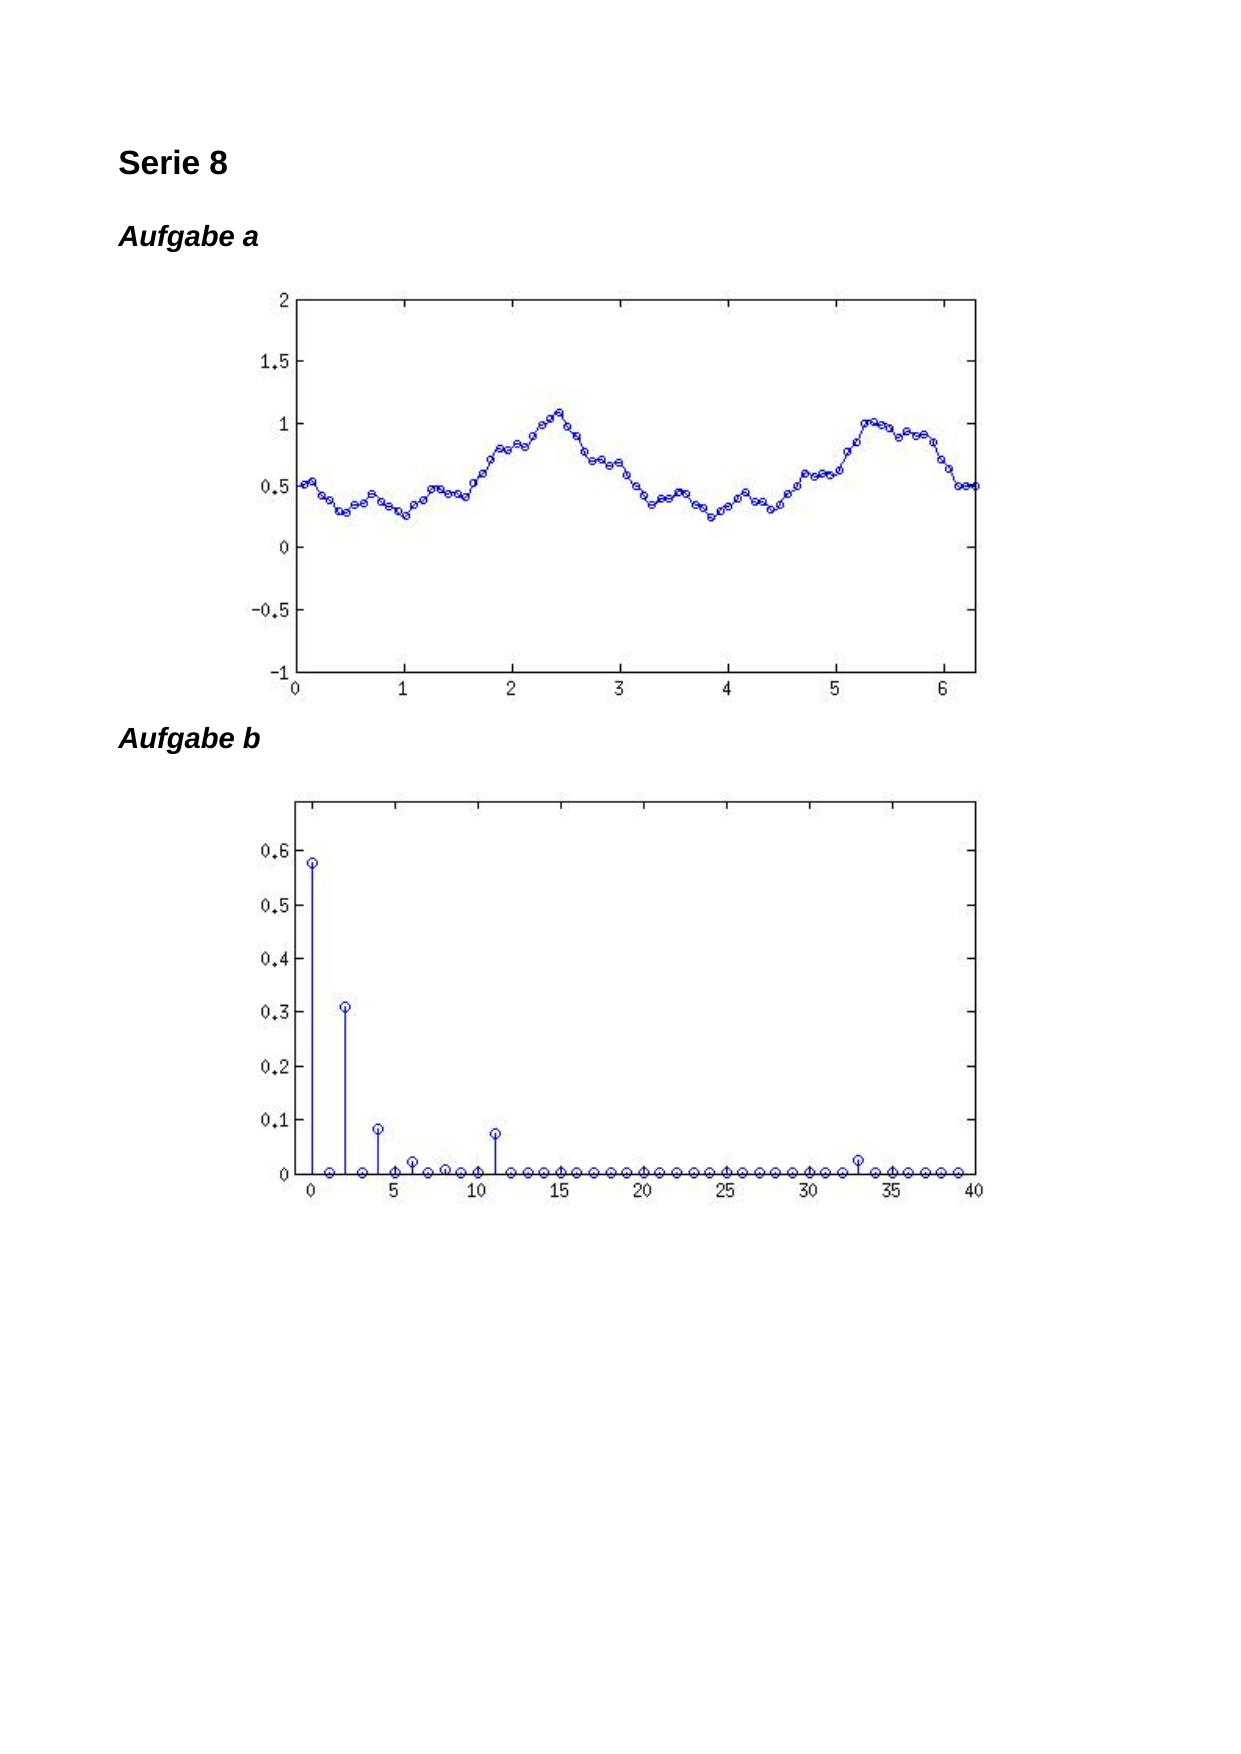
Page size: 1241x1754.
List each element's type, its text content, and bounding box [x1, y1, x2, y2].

picture [182, 265, 1058, 722]
subtitle Aufgabe b [118, 722, 1122, 755]
picture [182, 767, 1058, 1224]
subtitle Serie 8 [118, 143, 1122, 182]
subtitle Aufgabe a [118, 219, 1122, 253]
